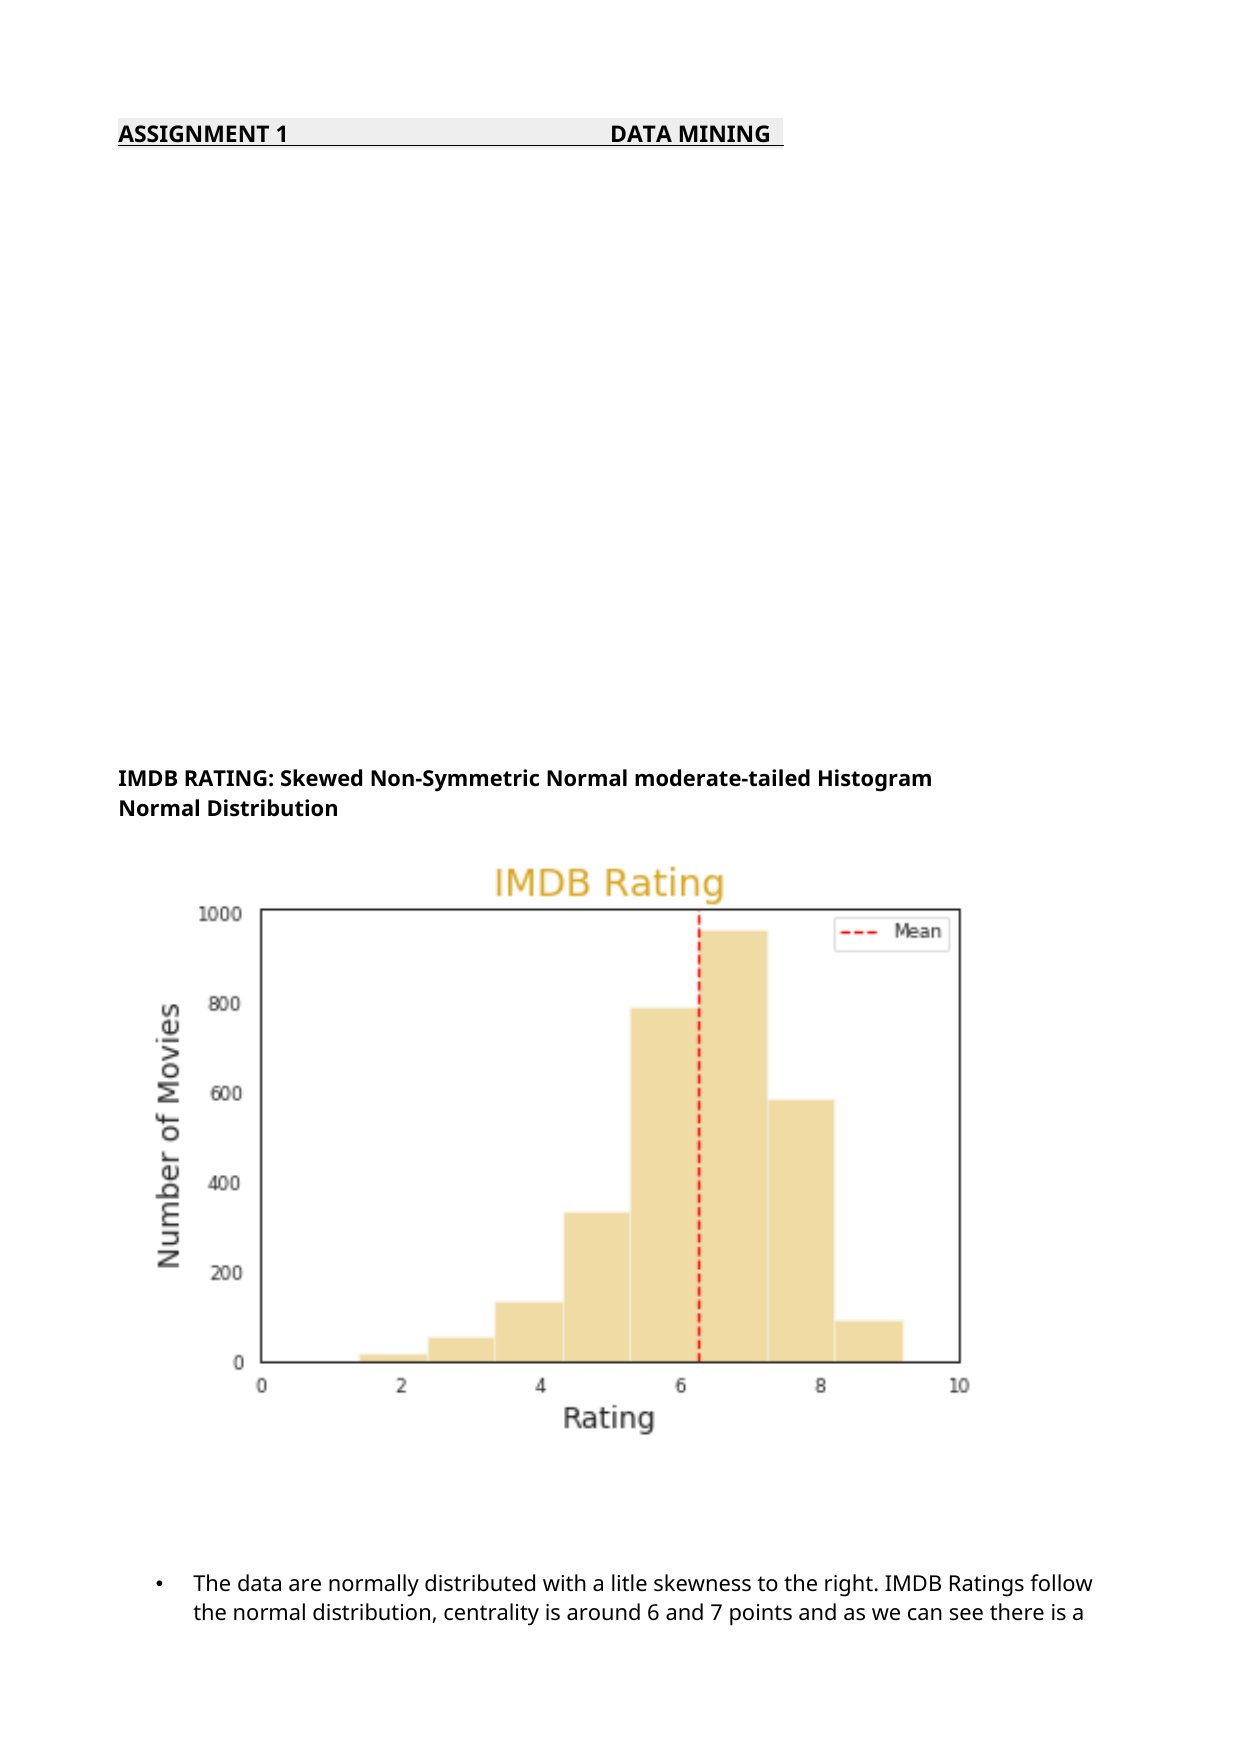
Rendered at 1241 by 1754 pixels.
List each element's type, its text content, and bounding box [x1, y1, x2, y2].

list The data are normally distributed with a litle skewness to the right. IMDB Ratings follow the normal distribution, centrality is around 6 and 7 points and as we can see there is a [156, 1568, 1122, 1627]
text Normal Distribution [118, 793, 1122, 823]
text IMDB RATING: Skewed Non-Symmetric Normal moderate-tailed Histogram [118, 763, 1122, 793]
picture [148, 836, 1049, 1437]
